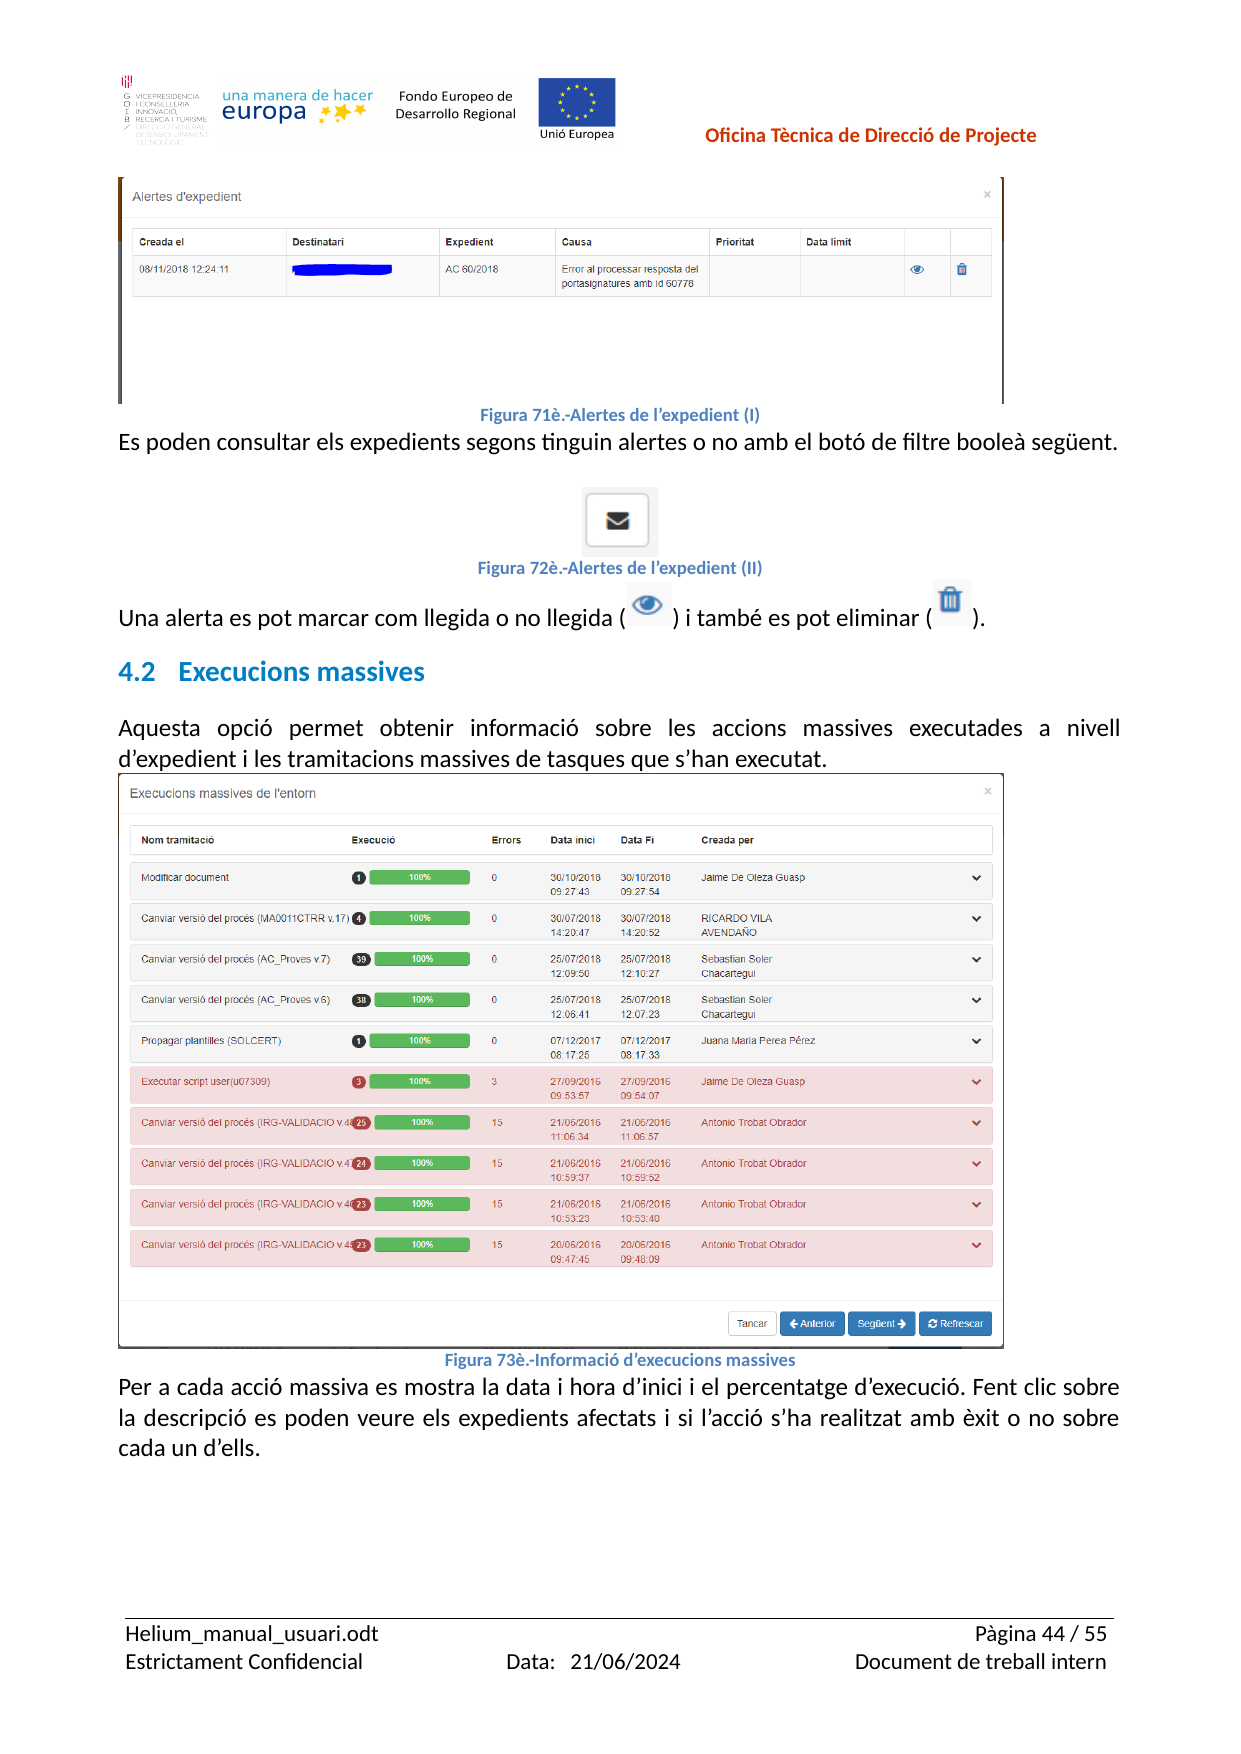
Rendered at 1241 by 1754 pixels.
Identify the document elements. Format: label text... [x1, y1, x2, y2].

picture [626, 582, 672, 626]
text Figura 71è.-Alertes de l’expedient (I) [118, 403, 1122, 426]
text Aquesta opció permet obtenir informació sobre les accions massives executades a nivell d’expedient i les tramitacions massives de tasques que s’han executat. [118, 712, 1122, 773]
picture [219, 73, 621, 147]
text Figura 73è.-Informació d’execucions massives [118, 1348, 1122, 1371]
text Es poden consultar els expedients segons tinguin alertes o no amb el botó de filtre booleà següent. [118, 426, 1122, 457]
picture [118, 773, 1004, 1349]
picture [932, 579, 972, 626]
text Per a cada acció massiva es mostra la data i hora d’inici i el percentatge d’execució. Fent clic sobre la descripció es poden veure els expedients afectats i si l’acció s’ha realitzat amb èxit o no sobre cada un d’ells. [118, 1371, 1122, 1463]
picture [118, 73, 213, 147]
picture [118, 177, 1004, 404]
subtitle Execucions massives [118, 653, 1122, 688]
text Figura 72è.-Alertes de l’expedient (II) [118, 556, 1122, 579]
text Una alerta es pot marcar com llegida o no llegida () i també es pot eliminar (). [118, 579, 1122, 632]
picture [581, 487, 659, 557]
